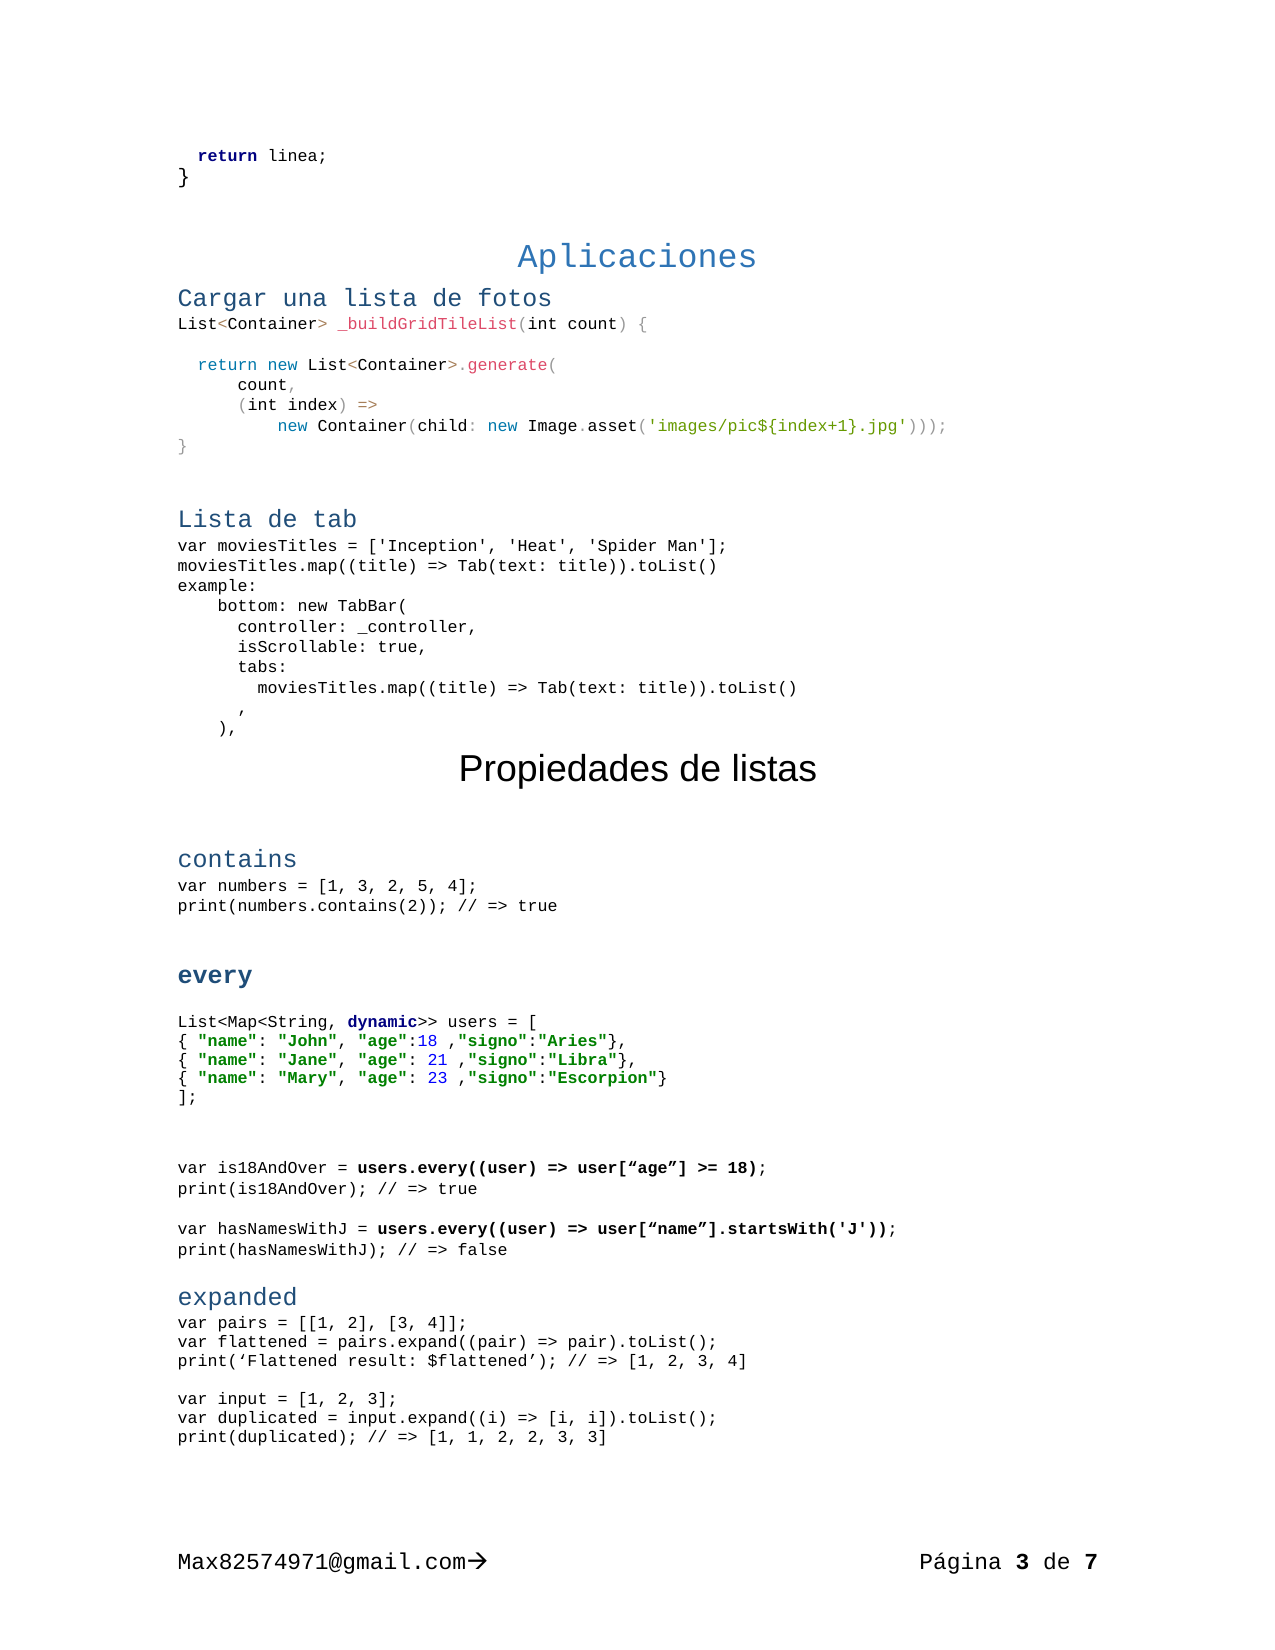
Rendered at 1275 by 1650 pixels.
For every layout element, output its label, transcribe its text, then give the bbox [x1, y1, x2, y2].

subtitle Cargar una lista de fotos [177, 285, 1098, 313]
text var moviesTitles = ['Inception', 'Heat', 'Spider Man']; [177, 537, 1098, 556]
text var is18AndOver = users.every((user) => user[“age”] >= 18); [177, 1160, 1098, 1179]
text var pairs = [[1, 2], [3, 4]]; [177, 1315, 1098, 1334]
text var flattened = pairs.expand((pair) => pair).toList(); [177, 1334, 1098, 1353]
text bottom: new TabBar( [177, 598, 1098, 617]
text var hasNamesWithJ = users.every((user) => user[“name”].startsWith('J')); [177, 1221, 1098, 1240]
text tabs: [177, 659, 1098, 678]
text print(hasNamesWithJ); // => false [177, 1241, 1098, 1260]
text new Container(child: new Image.asset('images/pic${index+1}.jpg'))); [177, 417, 1098, 436]
subtitle Aplicaciones [177, 240, 1098, 278]
text print(is18AndOver); // => true [177, 1180, 1098, 1199]
text (int index) => [177, 397, 1098, 416]
text moviesTitles.map((title) => Tab(text: title)).toList() [177, 557, 1098, 576]
text var numbers = [1, 3, 2, 5, 4]; [177, 877, 1098, 896]
text var input = [1, 2, 3]; [177, 1390, 1098, 1409]
text } [177, 437, 1098, 456]
text example: [177, 578, 1098, 597]
subtitle expanded [177, 1284, 1098, 1313]
subtitle Lista de tab [177, 507, 1098, 535]
text List<Container> _buildGridTileList(int count) { [177, 316, 1098, 334]
subtitle Propiedades de listas [177, 746, 1098, 789]
text ), [177, 720, 1098, 739]
text print(numbers.contains(2)); // => true [177, 897, 1098, 916]
text print(‘Flattened result: $flattened’); // => [1, 2, 3, 4] [177, 1353, 1098, 1372]
text return linea; } [177, 148, 1098, 190]
subtitle contains [177, 847, 1098, 875]
text print(duplicated); // => [1, 1, 2, 2, 3, 3] [177, 1428, 1098, 1447]
text controller: _controller, [177, 618, 1098, 637]
text moviesTitles.map((title) => Tab(text: title)).toList() [177, 679, 1098, 698]
text List<Map<String, dynamic>> users = [ { "name": "John", "age":18 ,"signo":"Aries"}, { "name": "Jane", "age": 21 ,"signo":"Libra"}, { "name": "Mary", "age": 23 ,"signo":"Escorpion"} ]; [177, 1013, 1098, 1108]
subtitle every [177, 963, 1098, 991]
text var duplicated = input.expand((i) => [i, i]).toList(); [177, 1409, 1098, 1428]
text count, [177, 377, 1098, 395]
text return new List<Container>.generate( [177, 356, 1098, 375]
text , [177, 699, 1098, 718]
text isScrollable: true, [177, 639, 1098, 657]
